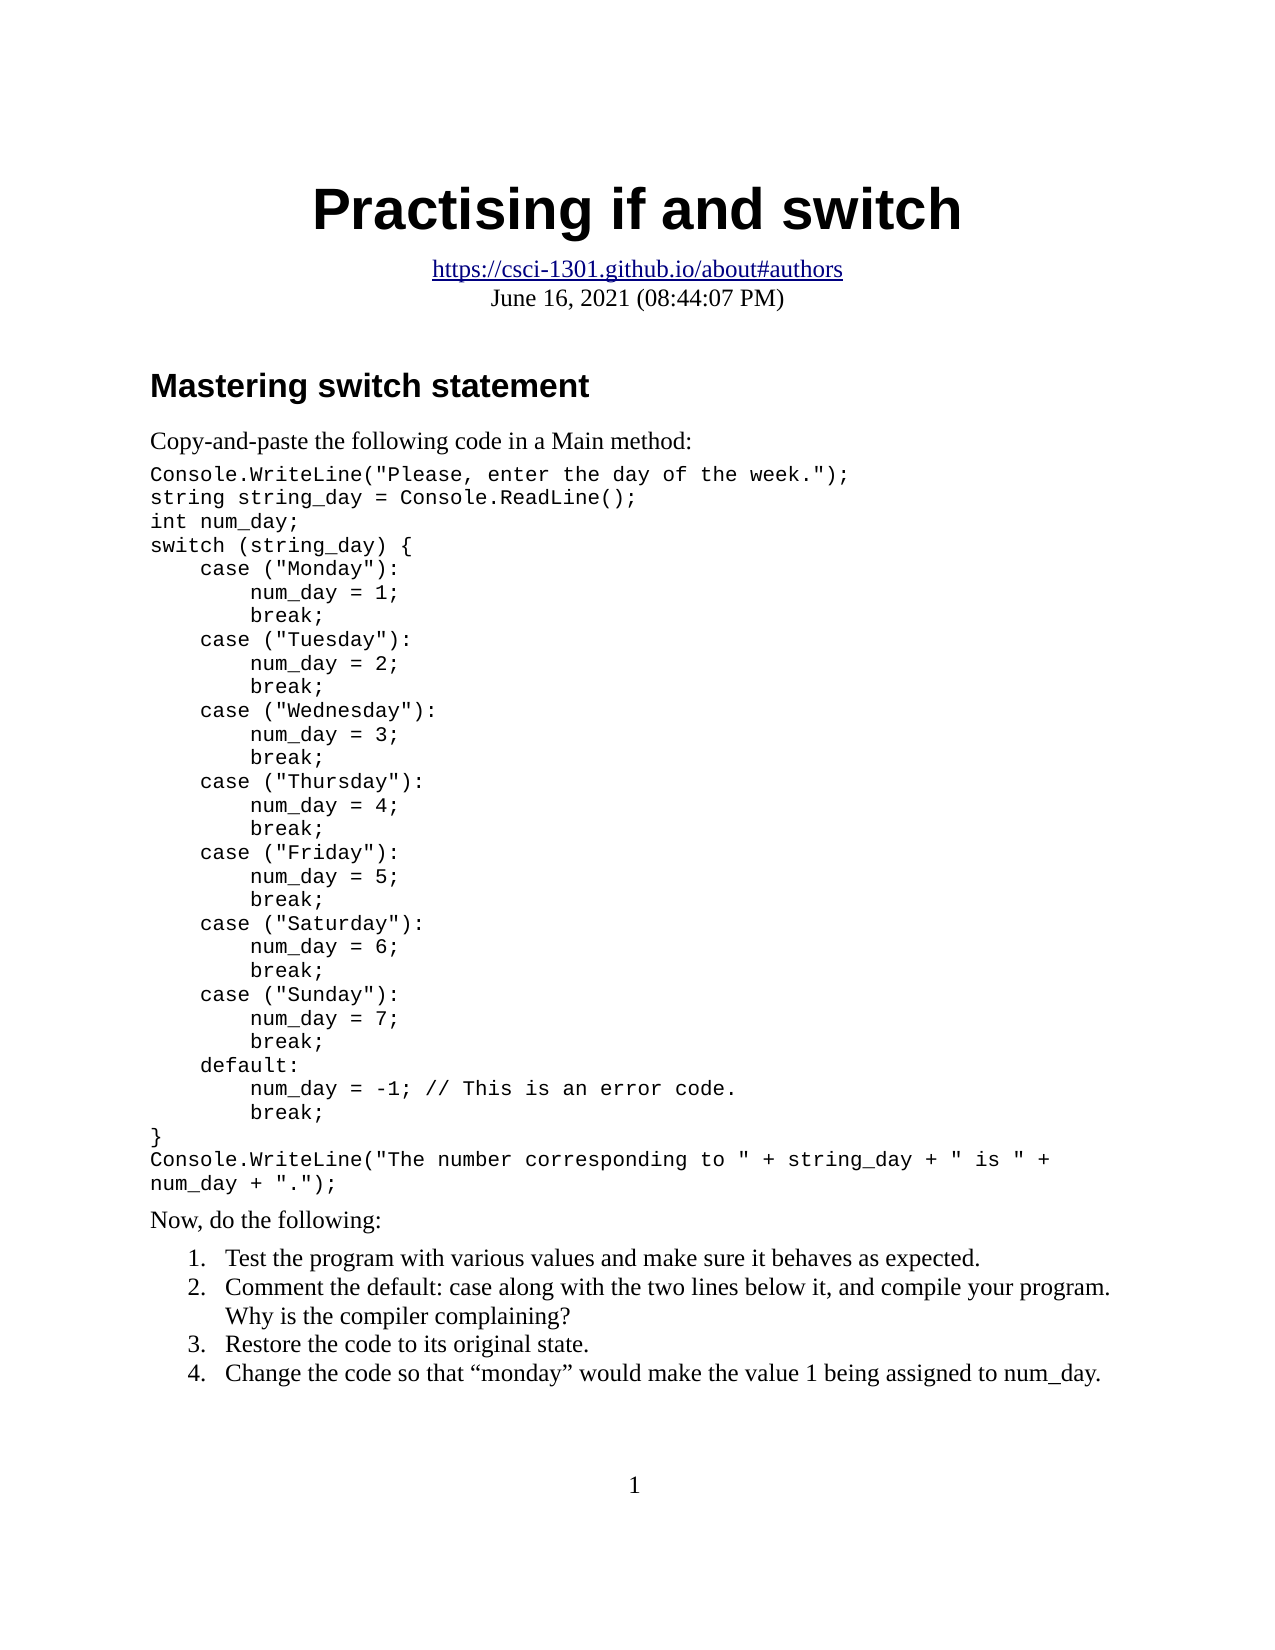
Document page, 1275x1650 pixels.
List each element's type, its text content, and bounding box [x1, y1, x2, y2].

text break; [150, 889, 1125, 913]
text num_day = 4; [150, 795, 1125, 818]
text Now, do the following: [150, 1206, 1125, 1234]
text num_day = 1; [150, 582, 1125, 606]
text default: [150, 1055, 1125, 1078]
list Change the code so that “monday” would make the value 1 being assigned to num_day. [187, 1358, 1125, 1387]
text case ("Sunday"): [150, 984, 1125, 1007]
text https://csci-1301.github.io/about#authors [150, 254, 1125, 283]
subtitle Mastering switch statement [150, 366, 1125, 404]
text num_day = 3; [150, 724, 1125, 747]
text Console.WriteLine("Please, enter the day of the week."); [150, 464, 1125, 487]
text num_day = 7; [150, 1007, 1125, 1031]
text num_day = 6; [150, 937, 1125, 960]
text Copy-and-paste the following code in a Main method: [150, 426, 1125, 455]
list Restore the code to its original state. [187, 1329, 1125, 1358]
text string string_day = Console.ReadLine(); [150, 487, 1125, 511]
text num_day = -1; // This is an error code. [150, 1078, 1125, 1102]
text break; [150, 606, 1125, 629]
text break; [150, 1102, 1125, 1126]
text case ("Saturday"): [150, 913, 1125, 937]
text case ("Tuesday"): [150, 629, 1125, 653]
text num_day = 5; [150, 866, 1125, 889]
text case ("Thursday"): [150, 771, 1125, 795]
title Practising if and switch [150, 175, 1125, 242]
text break; [150, 747, 1125, 771]
text break; [150, 818, 1125, 842]
text num_day = 2; [150, 653, 1125, 676]
text } [150, 1126, 1125, 1149]
text June 16, 2021 (08:44:07 PM) [150, 283, 1125, 312]
list Test the program with various values and make sure it behaves as expected. [187, 1243, 1125, 1272]
text case ("Wednesday"): [150, 700, 1125, 724]
text Console.WriteLine("The number corresponding to " + string_day + " is " + num_day + "."); [150, 1149, 1125, 1197]
text break; [150, 960, 1125, 984]
text case ("Friday"): [150, 842, 1125, 866]
text int num_day; [150, 511, 1125, 534]
text break; [150, 676, 1125, 700]
text case ("Monday"): [150, 558, 1125, 582]
text switch (string_day) { [150, 534, 1125, 558]
list Comment the default: case along with the two lines below it, and compile your program. Why is the compiler complaining? [187, 1272, 1125, 1329]
text break; [150, 1031, 1125, 1055]
